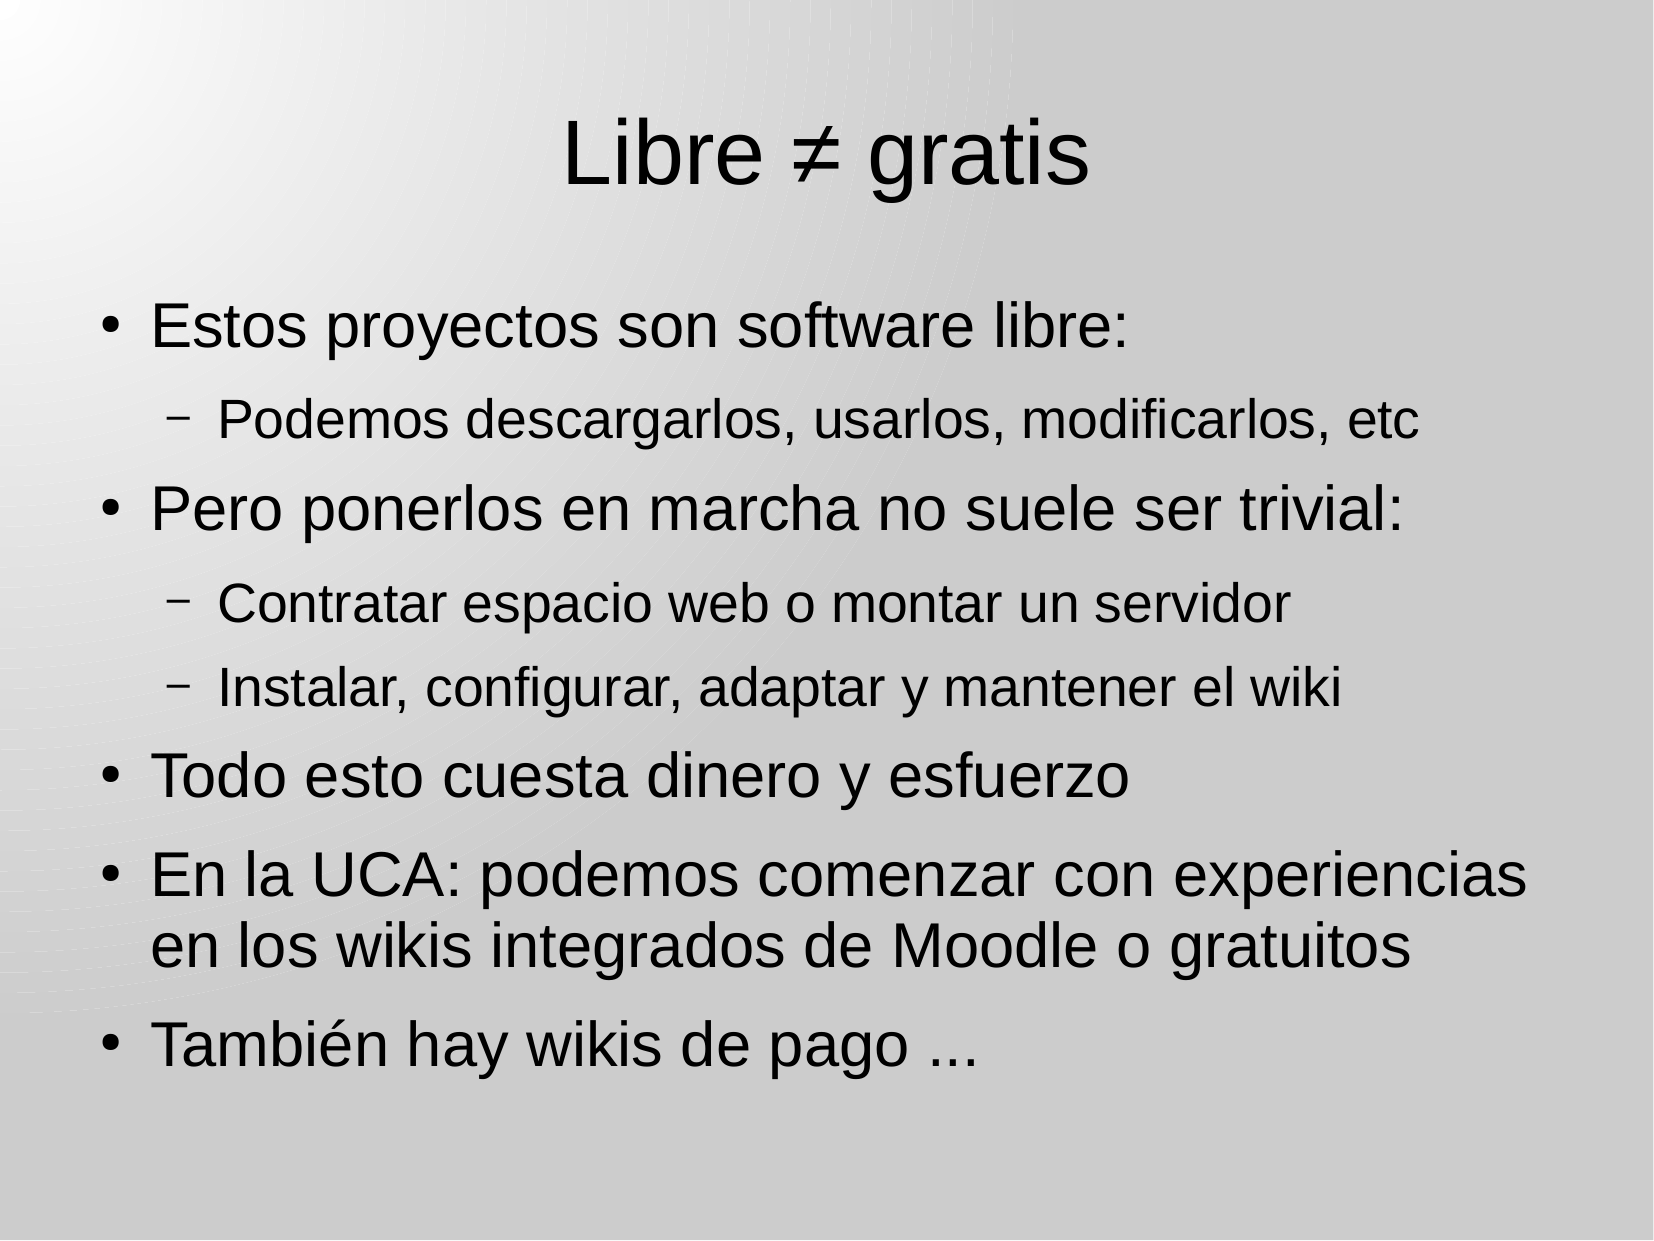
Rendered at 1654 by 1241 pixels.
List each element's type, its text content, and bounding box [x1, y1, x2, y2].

list Estos proyectos son software libre: Podemos descargarlos, usarlos, modificarlos, etc Pero ponerlos en marcha no suele ser trivial: Contratar espacio web o montar un servidor Instalar, configurar, adaptar y mantener el wiki Todo esto cuesta dinero y esfuerzo En la UCA: podemos comenzar con experiencias en los wikis integrados de Moodle o gratuitos También hay wikis de pago ... [82, 290, 1538, 1099]
title Libre ≠ gratis [82, 49, 1571, 257]
